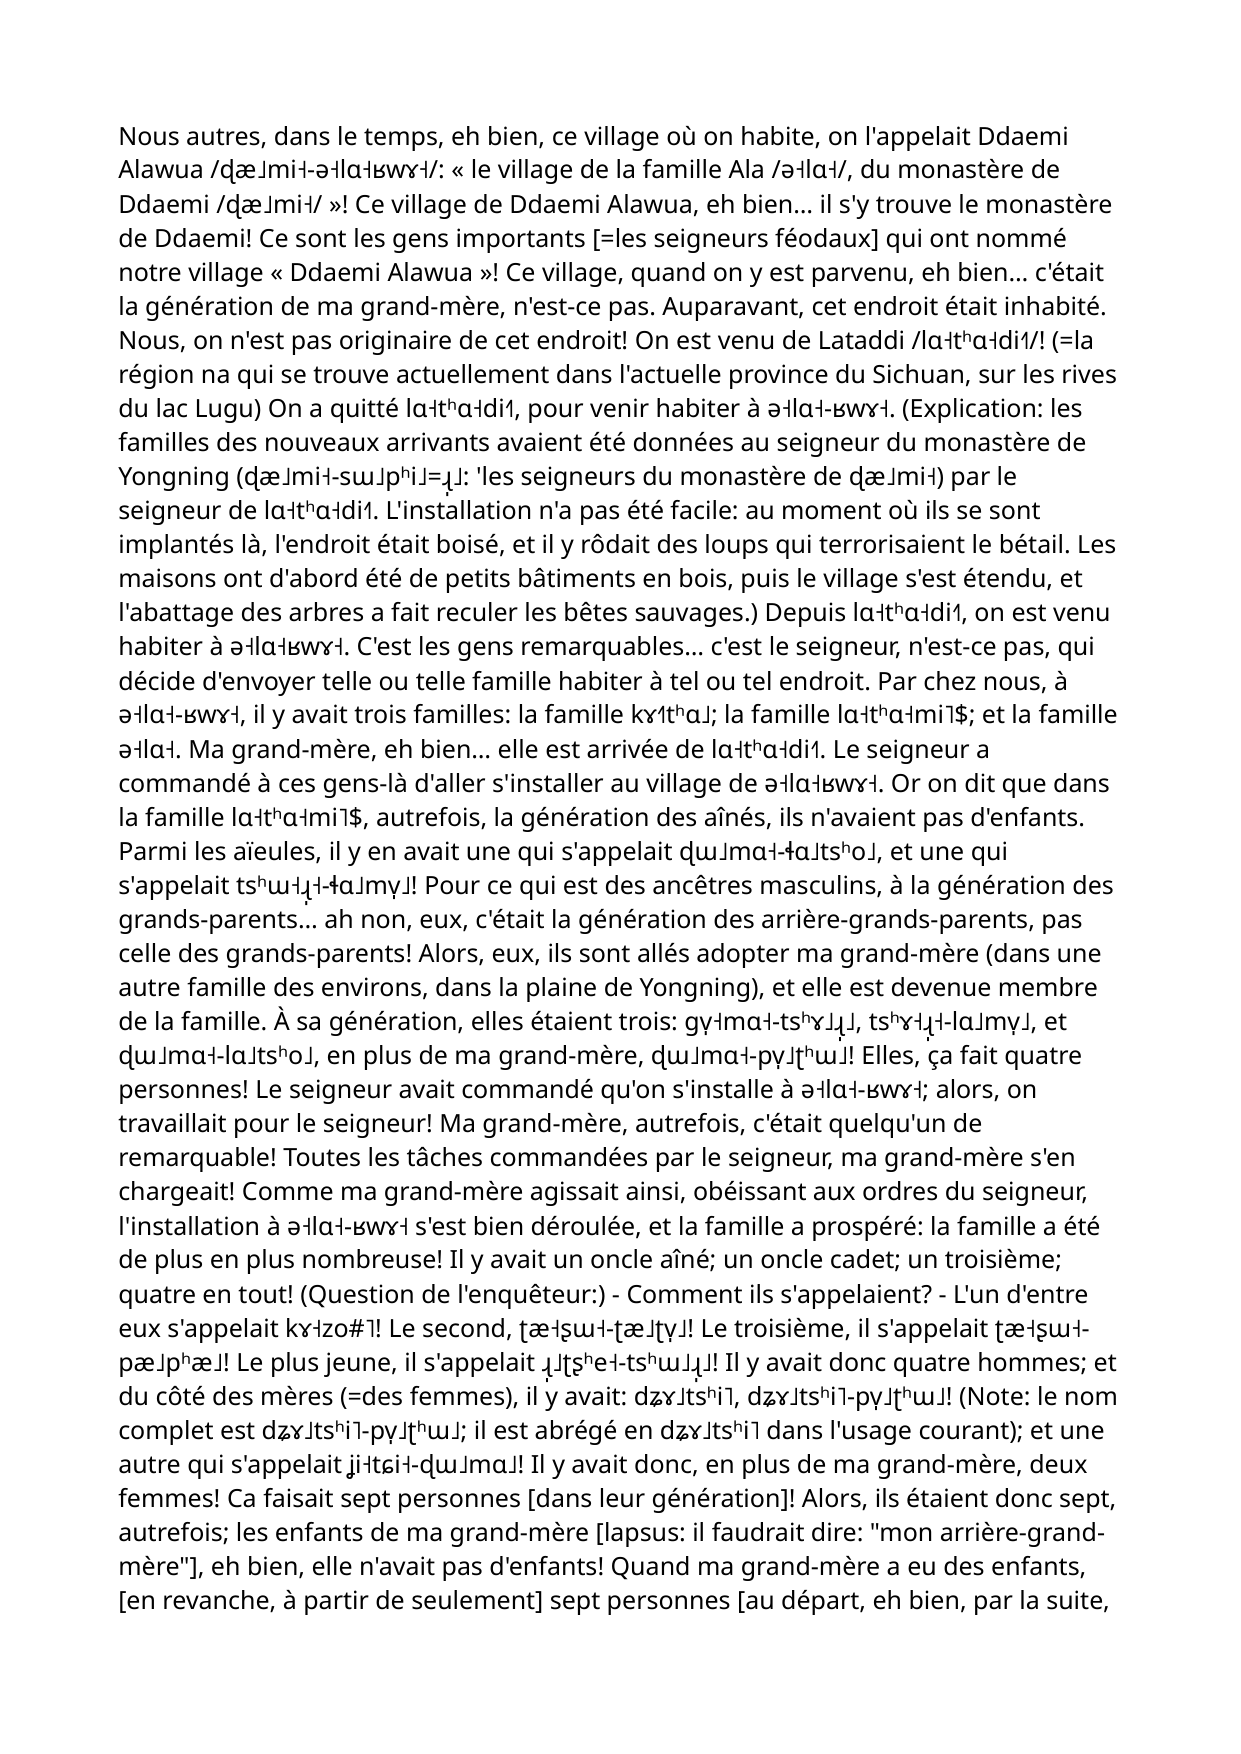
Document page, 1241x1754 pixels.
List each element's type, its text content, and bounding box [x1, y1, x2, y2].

text Nous autres, dans le temps, eh bien, ce village où on habite, on l'appelait Ddaemi Alawua /ɖæ˩mi˧-ə˧lɑ˧ʁwɤ˧/: « le village de la famille Ala /ə˧lɑ˧/, du monastère de Ddaemi /ɖæ˩mi˧/ »! Ce village de Ddaemi Alawua, eh bien… il s'y trouve le monastère de Ddaemi! Ce sont les gens importants [=les seigneurs féodaux] qui ont nommé notre village « Ddaemi Alawua »! Ce village, quand on y est parvenu, eh bien… c'était la génération de ma grand-mère, n'est-ce pas. Auparavant, cet endroit était inhabité. Nous, on n'est pas originaire de cet endroit! On est venu de Lataddi /lɑ˧tʰɑ˧di˧˥/! (=la région na qui se trouve actuellement dans l'actuelle province du Sichuan, sur les rives du lac Lugu) On a quitté lɑ˧tʰɑ˧di˧˥, pour venir habiter à ə˧lɑ˧-ʁwɤ˧. (Explication: les familles des nouveaux arrivants avaient été données au seigneur du monastère de Yongning (ɖæ˩mi˧-sɯ˩pʰi˩=ɻ̩˩: 'les seigneurs du monastère de ɖæ˩mi˧) par le seigneur de lɑ˧tʰɑ˧di˧˥. L'installation n'a pas été facile: au moment où ils se sont implantés là, l'endroit était boisé, et il y rôdait des loups qui terrorisaient le bétail. Les maisons ont d'abord été de petits bâtiments en bois, puis le village s'est étendu, et l'abattage des arbres a fait reculer les bêtes sauvages.) Depuis lɑ˧tʰɑ˧di˧˥, on est venu habiter à ə˧lɑ˧ʁwɤ˧. C'est les gens remarquables… c'est le seigneur, n'est-ce pas, qui décide d'envoyer telle ou telle famille habiter à tel ou tel endroit. Par chez nous, à ə˧lɑ˧-ʁwɤ˧, il y avait trois familles: la famille kɤ˧˥tʰɑ˩; la famille lɑ˧tʰɑ˧mi˥$; et la famille ə˧lɑ˧. Ma grand-mère, eh bien… elle est arrivée de lɑ˧tʰɑ˧di˧˥. Le seigneur a commandé à ces gens-là d'aller s'installer au village de ə˧lɑ˧ʁwɤ˧. Or on dit que dans la famille lɑ˧tʰɑ˧mi˥$, autrefois, la génération des aînés, ils n'avaient pas d'enfants. Parmi les aïeules, il y en avait une qui s'appelait ɖɯ˩mɑ˧-ɬɑ˩tsʰo˩, et une qui s'appelait tsʰɯ˧ɻ̩˧-ɬɑ˩mv̩˩! Pour ce qui est des ancêtres masculins, à la génération des grands-parents… ah non, eux, c'était la génération des arrière-grands-parents, pas celle des grands-parents! Alors, eux, ils sont allés adopter ma grand-mère (dans une autre famille des environs, dans la plaine de Yongning), et elle est devenue membre de la famille. À sa génération, elles étaient trois: gv̩˧mɑ˧-tsʰɤ˩ɻ̩˩, tsʰɤ˧ɻ̩˧-lɑ˩mv̩˩, et ɖɯ˩mɑ˧-lɑ˩tsʰo˩, en plus de ma grand-mère, ɖɯ˩mɑ˧-pv̩˩ʈʰɯ˩! Elles, ça fait quatre personnes! Le seigneur avait commandé qu'on s'installe à ə˧lɑ˧-ʁwɤ˧; alors, on travaillait pour le seigneur! Ma grand-mère, autrefois, c'était quelqu'un de remarquable! Toutes les tâches commandées par le seigneur, ma grand-mère s'en chargeait! Comme ma grand-mère agissait ainsi, obéissant aux ordres du seigneur, l'installation à ə˧lɑ˧-ʁwɤ˧ s'est bien déroulée, et la famille a prospéré: la famille a été de plus en plus nombreuse! Il y avait un oncle aîné; un oncle cadet; un troisième; quatre en tout! (Question de l'enquêteur:) - Comment ils s'appelaient? - L'un d'entre eux s'appelait kɤ˧zo#˥! Le second, ʈæ˧ʂɯ˧-ʈæ˩ʈv̩˩! Le troisième, il s'appelait ʈæ˧ʂɯ˧-pæ˩pʰæ˩! Le plus jeune, il s'appelait ɻ̩˩ʈʂʰe˧-tsʰɯ˩ɻ̩˩! Il y avait donc quatre hommes; et du côté des mères (=des femmes), il y avait: dʑɤ˩tsʰi˥, dʑɤ˩tsʰi˥-pv̩˩ʈʰɯ˩! (Note: le nom complet est dʑɤ˩tsʰi˥-pv̩˩ʈʰɯ˩; il est abrégé en dʑɤ˩tsʰi˥ dans l'usage courant); et une autre qui s'appelait ʝi˧tɕi˧-ɖɯ˩mɑ˩! Il y avait donc, en plus de ma grand-mère, deux femmes! Ca faisait sept personnes [dans leur génération]! Alors, ils étaient donc sept, autrefois; les enfants de ma grand-mère [lapsus: il faudrait dire: "mon arrière-grand-mère"], eh bien, elle n'avait pas d'enfants! Quand ma grand-mère a eu des enfants, [en revanche, à partir de seulement] sept personnes [au départ, eh bien, par la suite, [118, 118, 1122, 1617]
